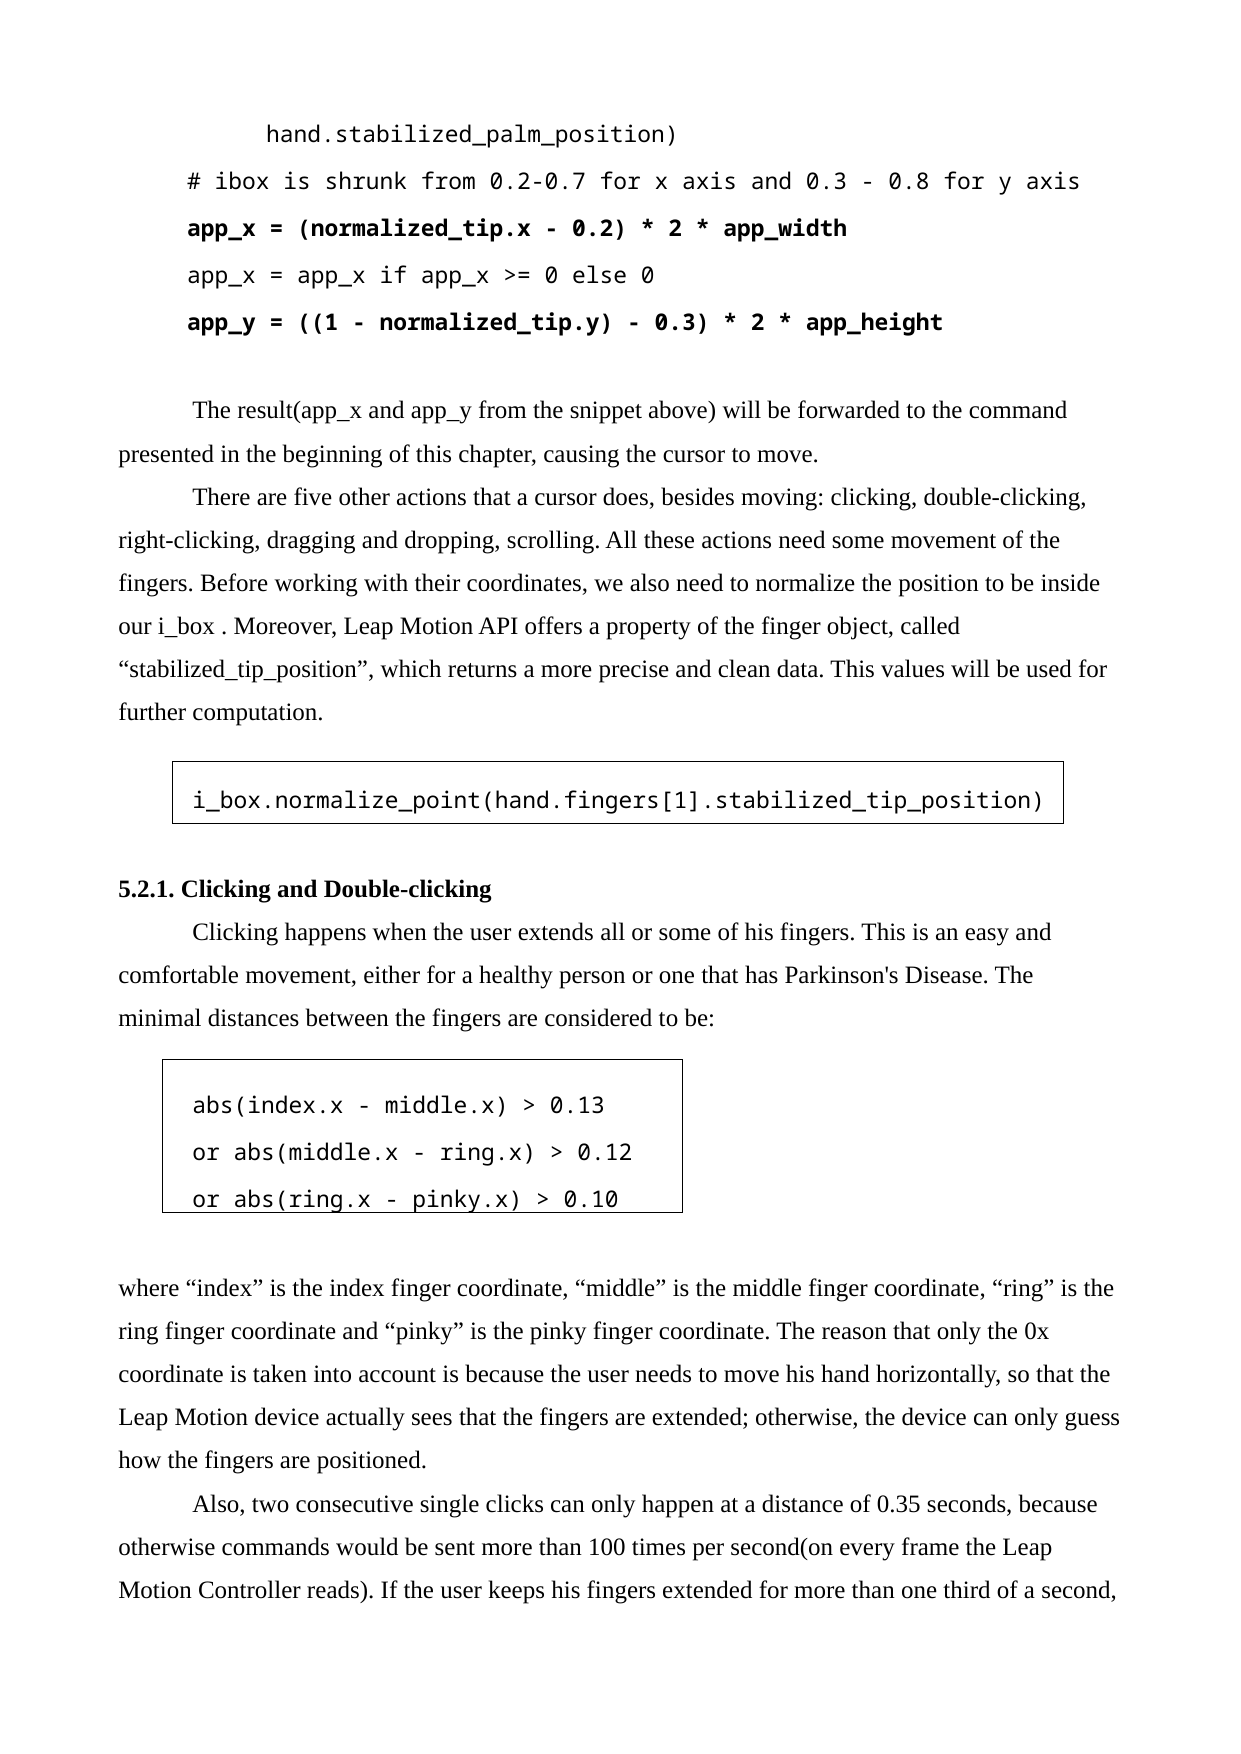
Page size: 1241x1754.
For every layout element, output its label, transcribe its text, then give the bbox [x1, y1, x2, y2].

text 5.2.1. Clicking and Double-clicking [118, 874, 1122, 902]
text where “index” is the index finger coordinate, “middle” is the middle finger coordinate, “ring” is the ring finger coordinate and “pinky” is the pinky finger coordinate. The reason that only the 0x coordinate is taken into account is because the user needs to move his hand horizontally, so that the Leap Motion device actually sees that the fingers are extended; otherwise, the device can only guess how the fingers are positioned. [118, 1273, 1122, 1474]
text Clicking happens when the user extends all or some of his fingers. This is an easy and comfortable movement, either for a healthy person or one that has Parkinson's Disease. The minimal distances between the fingers are considered to be: [118, 917, 1122, 1032]
text The result(app_x and app_y from the snippet above) will be forwarded to the command presented in the beginning of this chapter, causing the cursor to move. [118, 396, 1122, 467]
text or abs(ring.x - pinky.x) > 0.10 [118, 1183, 1122, 1214]
text [683, 1136, 1122, 1167]
text [683, 1089, 1122, 1121]
text [118, 784, 172, 815]
text app_x = app_x if app_x >= 0 else 0 [118, 259, 1122, 290]
text or abs(middle.x - ring.x) > 0.12 [163, 1136, 682, 1167]
text Also, two consecutive single clicks can only happen at a distance of 0.35 seconds, because otherwise commands would be sent more than 100 times per second(on every frame the Leap Motion Controller reads). If the user keeps his fingers extended for more than one third of a second, [118, 1489, 1122, 1604]
text [118, 1089, 162, 1121]
text hand.stabilized_palm_position) [118, 118, 1122, 149]
text abs(index.x - middle.x) > 0.13 [163, 1089, 682, 1121]
text There are five other actions that a cursor does, besides moving: clicking, double-clicking, right-clicking, dragging and dropping, scrolling. All these actions need some movement of the fingers. Before working with their coordinates, we also need to normalize the position to be inside our i_box . Moreover, Leap Motion API offers a property of the finger object, called “stabilized_tip_position”, which returns a more precise and clean data. This values will be used for further computation. [118, 482, 1122, 726]
text app_y = ((1 - normalized_tip.y) - 0.3) * 2 * app_height [118, 306, 1122, 337]
text [118, 1136, 162, 1167]
text i_box.normalize_point(hand.fingers[1].stabilized_tip_position) [173, 784, 1063, 815]
text app_x = (normalized_tip.x - 0.2) * 2 * app_width [118, 212, 1122, 243]
text [1064, 784, 1122, 815]
text # ibox is shrunk from 0.2-0.7 for x axis and 0.3 - 0.8 for y axis [118, 165, 1122, 196]
